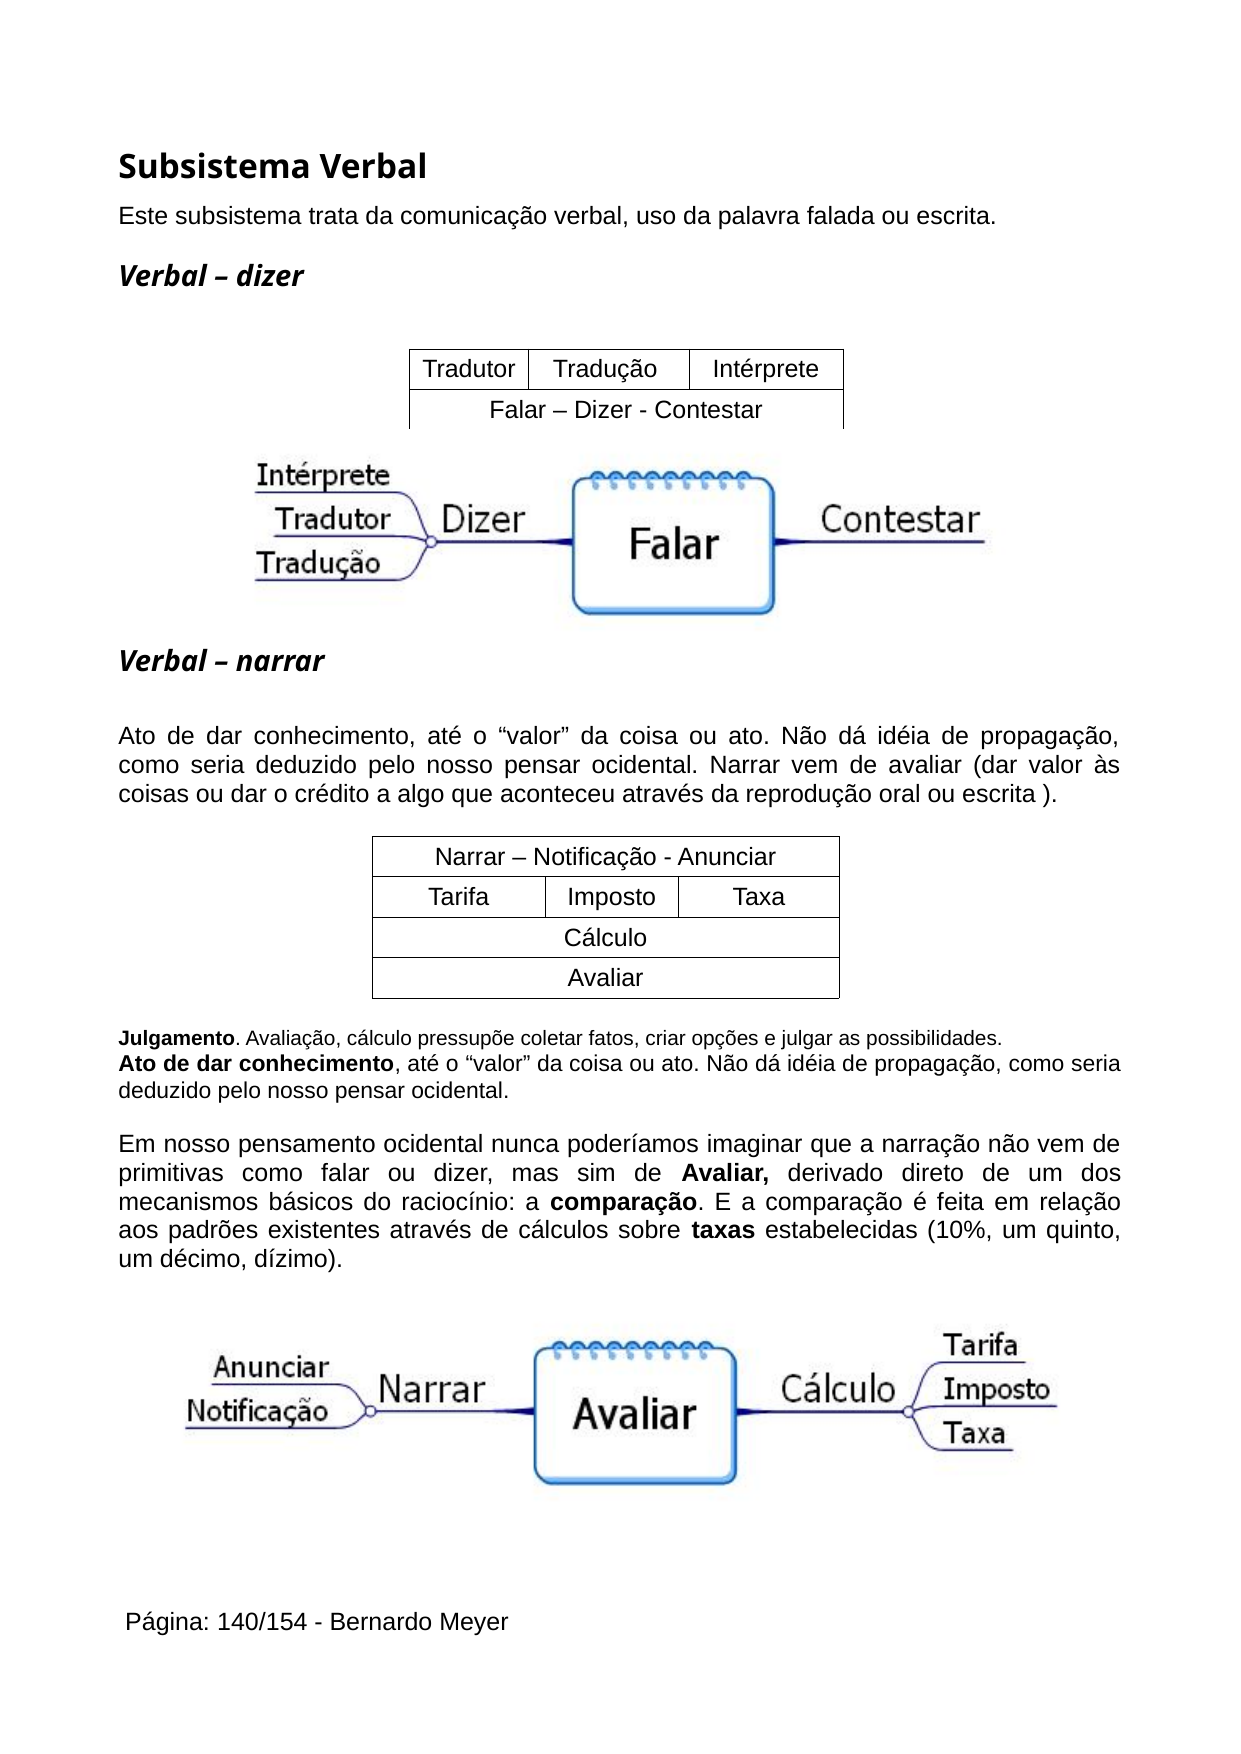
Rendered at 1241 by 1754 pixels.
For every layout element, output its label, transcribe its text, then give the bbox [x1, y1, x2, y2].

table_cell Imposto [546, 877, 678, 917]
table_header Narrar – Notificação - Anunciar [373, 837, 839, 876]
text Ato de dar conhecimento, até o “valor” da coisa ou ato. Não dá idéia de propagação, como seria deduzido pelo nosso pensar ocidental. [118, 1050, 1122, 1103]
text Julgamento. Avaliação, cálculo pressupõe coletar fatos, criar opções e julgar as possibilidades. [118, 1026, 1122, 1050]
subtitle Verbal – narrar [118, 641, 1122, 680]
table_header Tradutor [410, 350, 528, 389]
table_cell Cálculo [373, 918, 839, 957]
table_cell Falar – Dizer - Contestar [410, 390, 843, 429]
text Em nosso pensamento ocidental nunca poderíamos imaginar que a narração não vem de primitivas como falar ou dizer, mas sim de Avaliar, derivado direto de um dos mecanismos básicos do raciocínio: a comparação. E a comparação é feita em relação aos padrões existentes através de cálculos sobre taxas estabelecidas (10%, um quinto, um décimo, dízimo). [118, 1129, 1122, 1273]
text Ato de dar conhecimento, até o “valor” da coisa ou ato. Não dá idéia de propagação, como seria deduzido pelo nosso pensar ocidental. Narrar vem de avaliar (dar valor às coisas ou dar o crédito a algo que aconteceu através da reprodução oral ou escrita ). [118, 721, 1122, 807]
subtitle Subsistema Verbal [118, 143, 1122, 189]
picture [159, 1299, 1081, 1511]
table_header Tradução [529, 350, 689, 389]
table_cell Avaliar [373, 958, 839, 997]
picture [230, 429, 1010, 641]
text Este subsistema trata da comunicação verbal, uso da palavra falada ou escrita. [118, 201, 1122, 230]
table_header Intérprete [690, 350, 843, 389]
table_cell Taxa [679, 877, 839, 917]
table_cell Tarifa [373, 877, 545, 917]
subtitle Verbal – dizer [118, 255, 1122, 295]
